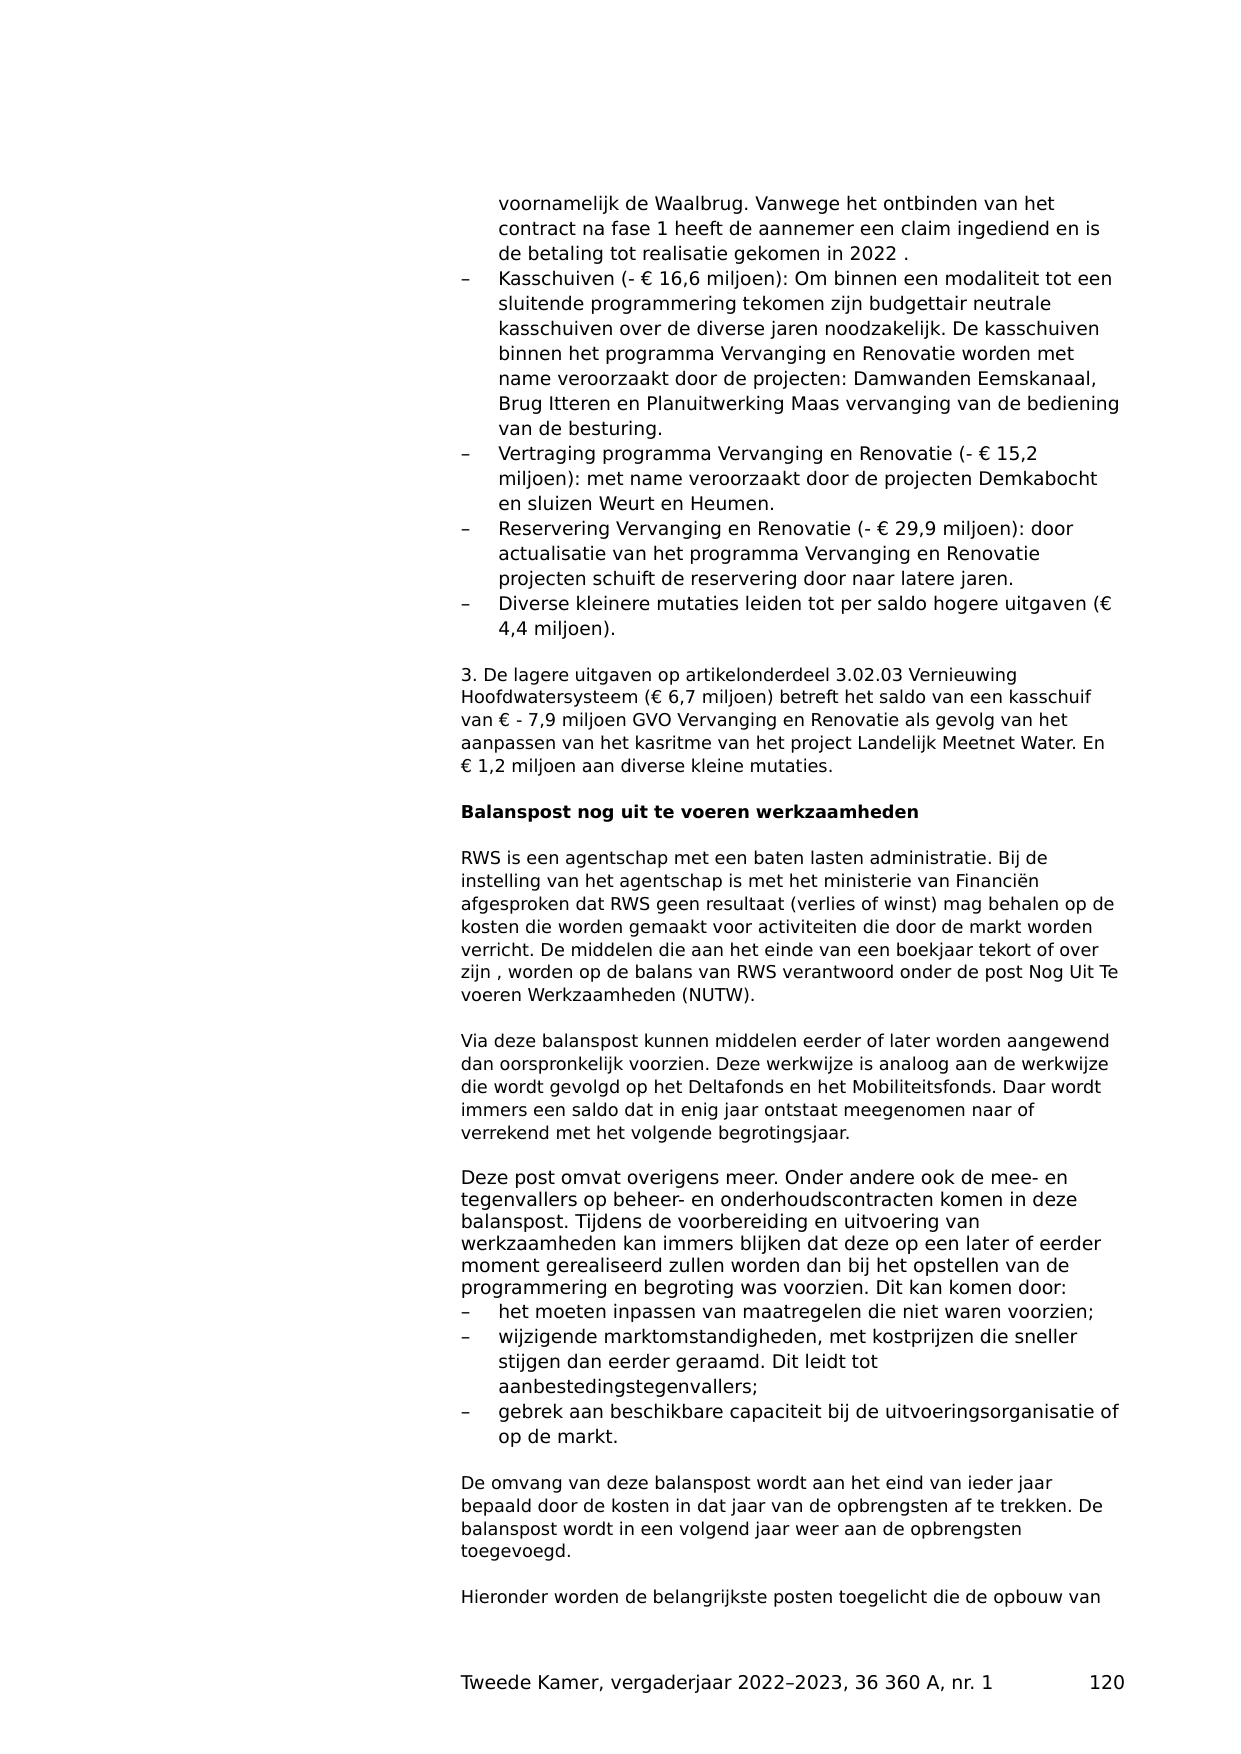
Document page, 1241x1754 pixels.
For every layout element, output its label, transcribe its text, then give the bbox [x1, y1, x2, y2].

list Kasschuiven (- € 16,6 miljoen): Om binnen een modaliteit tot een sluitende programmering tekomen zijn budgettair neutrale kasschuiven over de diverse jaren noodzakelijk. De kasschuiven binnen het programma Vervanging en Renovatie worden met name veroorzaakt door de projecten: Damwanden Eemskanaal, Brug Itteren en Planuitwerking Maas vervanging van de bediening van de besturing. [461, 266, 1125, 441]
list voornamelijk de Waalbrug. Vanwege het ontbinden van het contract na fase 1 heeft de aannemer een claim ingediend en is de betaling tot realisatie gekomen in 2022 . [461, 191, 1125, 266]
list gebrek aan beschikbare capaciteit bij de uitvoeringsorganisatie of op de markt. [461, 1399, 1125, 1449]
text De omvang van deze balanspost wordt aan het eind van ieder jaar bepaald door de kosten in dat jaar van de opbrengsten af te trekken. De balanspost wordt in een volgend jaar weer aan de opbrengsten toegevoegd. [461, 1471, 1125, 1562]
list Reservering Vervanging en Renovatie (- € 29,9 miljoen): door actualisatie van het programma Vervanging en Renovatie projecten schuift de reservering door naar latere jaren. [461, 516, 1125, 591]
text RWS is een agentschap met een baten lasten administratie. Bij de instelling van het agentschap is met het ministerie van Financiën afgesproken dat RWS geen resultaat (verlies of winst) mag behalen op de kosten die worden gemaakt voor activiteiten die door de markt worden verricht. De middelen die aan het einde van een boekjaar tekort of over zijn , worden op de balans van RWS verantwoord onder de post Nog Uit Te voeren Werkzaamheden (NUTW). [461, 846, 1125, 1006]
list het moeten inpassen van maatregelen die niet waren voorzien; [461, 1299, 1125, 1324]
list wijzigende marktomstandigheden, met kostprijzen die sneller stijgen dan eerder geraamd. Dit leidt tot aanbestedingstegenvallers; [461, 1324, 1125, 1399]
text 3. De lagere uitgaven op artikelonderdeel 3.02.03 Vernieuwing Hoofdwatersysteem (€ 6,7 miljoen) betreft het saldo van een kasschuif van € - 7,9 miljoen GVO Vervanging en Renovatie als gevolg van het aanpassen van het kasritme van het project Landelijk Meetnet Water. En € 1,2 miljoen aan diverse kleine mutaties. [461, 663, 1125, 777]
text Balanspost nog uit te voeren werkzaamheden [461, 800, 1125, 823]
list Vertraging programma Vervanging en Renovatie (- € 15,2 miljoen): met name veroorzaakt door de projecten Demkabocht en sluizen Weurt en Heumen. [461, 441, 1125, 516]
text Via deze balanspost kunnen middelen eerder of later worden aangewend dan oorspronkelijk voorzien. Deze werkwijze is analoog aan de werkwijze die wordt gevolgd op het Deltafonds en het Mobiliteitsfonds. Daar wordt immers een saldo dat in enig jaar ontstaat meegenomen naar of verrekend met het volgende begrotingsjaar. [461, 1029, 1125, 1144]
text Deze post omvat overigens meer. Onder andere ook de mee- en tegenvallers op beheer- en onderhoudscontracten komen in deze balanspost. Tijdens de voorbereiding en uitvoering van werkzaamheden kan immers blijken dat deze op een later of eerder moment gerealiseerd zullen worden dan bij het opstellen van de programmering en begroting was voorzien. Dit kan komen door: [461, 1167, 1125, 1299]
list Diverse kleinere mutaties leiden tot per saldo hogere uitgaven (€ 4,4 miljoen). [461, 591, 1125, 641]
text Hieronder worden de belangrijkste posten toegelicht die de opbouw van [461, 1585, 1125, 1608]
